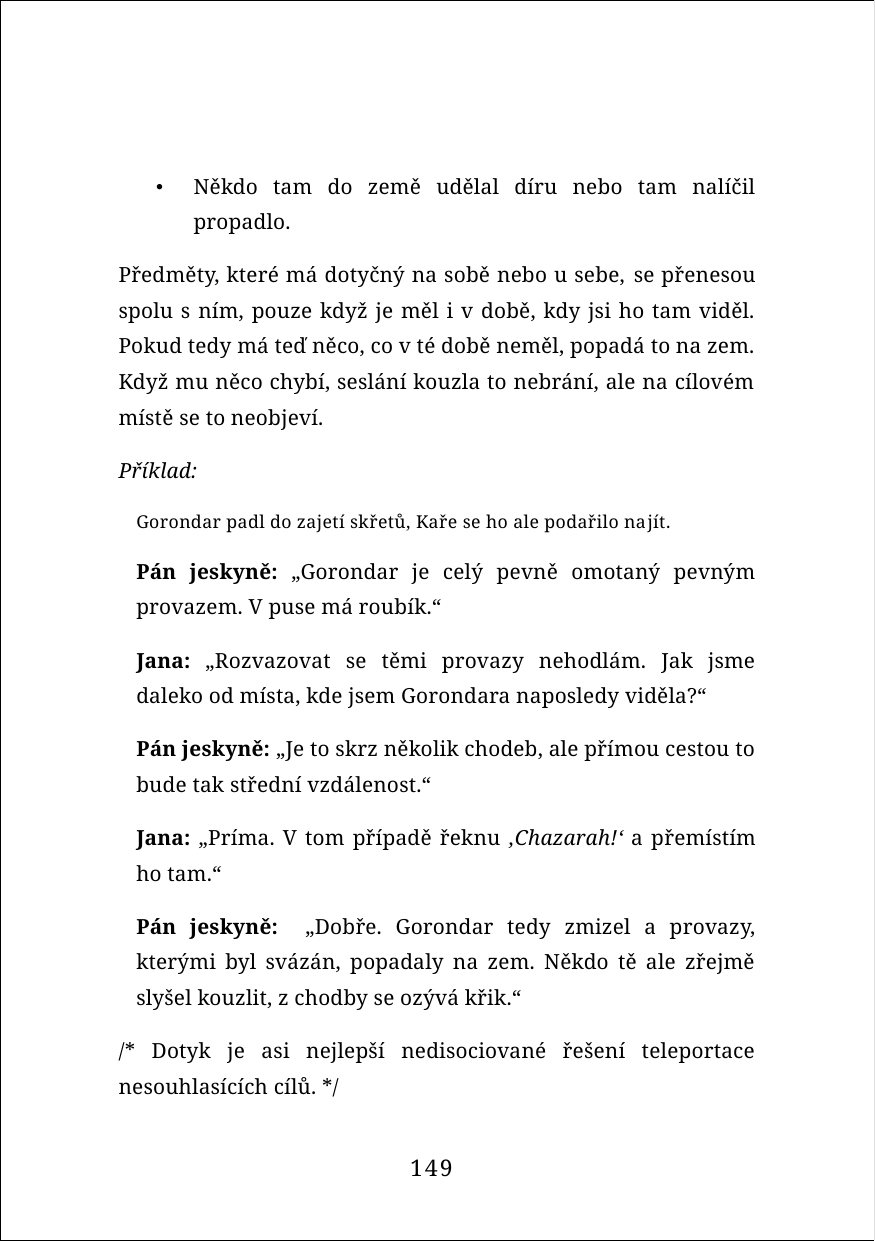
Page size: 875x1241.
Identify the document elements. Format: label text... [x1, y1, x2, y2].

text Jana: „Príma. V tom případě řeknu ‚Chazarah!‘ a přemístím ho tam.“ [136, 823, 756, 887]
text Příklad: [118, 456, 756, 484]
text Gorondar padl do zajetí skřetů, Kaře se ho ale podařilo najít. [136, 509, 756, 533]
list Někdo tam do země udělal díru nebo tam nalíčil propadlo. [156, 172, 756, 236]
text Předměty, které má dotyčný na sobě nebo u sebe, se přenesou spolu s ním, pouze když je měl i v době, kdy jsi ho tam viděl. Pokud tedy má teď něco, co v té době neměl, popadá to na zem. Když mu něco chybí, seslání kouzla to nebrání, ale na cílovém místě se to neobjeví. [118, 261, 756, 431]
text Pán jeskyně: „Dobře. Gorondar tedy zmizel a provazy, kterými byl svázán, popadaly na zem. Někdo tě ale zřejmě slyšel kouzlit, z chodby se ozývá křik.“ [136, 912, 756, 1011]
text Pán jeskyně: „Gorondar je celý pevně omotaný pevným provazem. V puse má roubík.“ [136, 557, 756, 621]
text Jana: „Rozvazovat se těmi provazy nehodlám. Jak jsme daleko od místa, kde jsem Gorondara naposledy viděla?“ [136, 646, 756, 710]
text /* Dotyk je asi nejlepší nedisociované řešení teleportace nesouhlasících cílů. */ [118, 1036, 756, 1100]
text Pán jeskyně: „Je to skrz několik chodeb, ale přímou cestou to bude tak střední vzdálenost.“ [136, 734, 756, 798]
